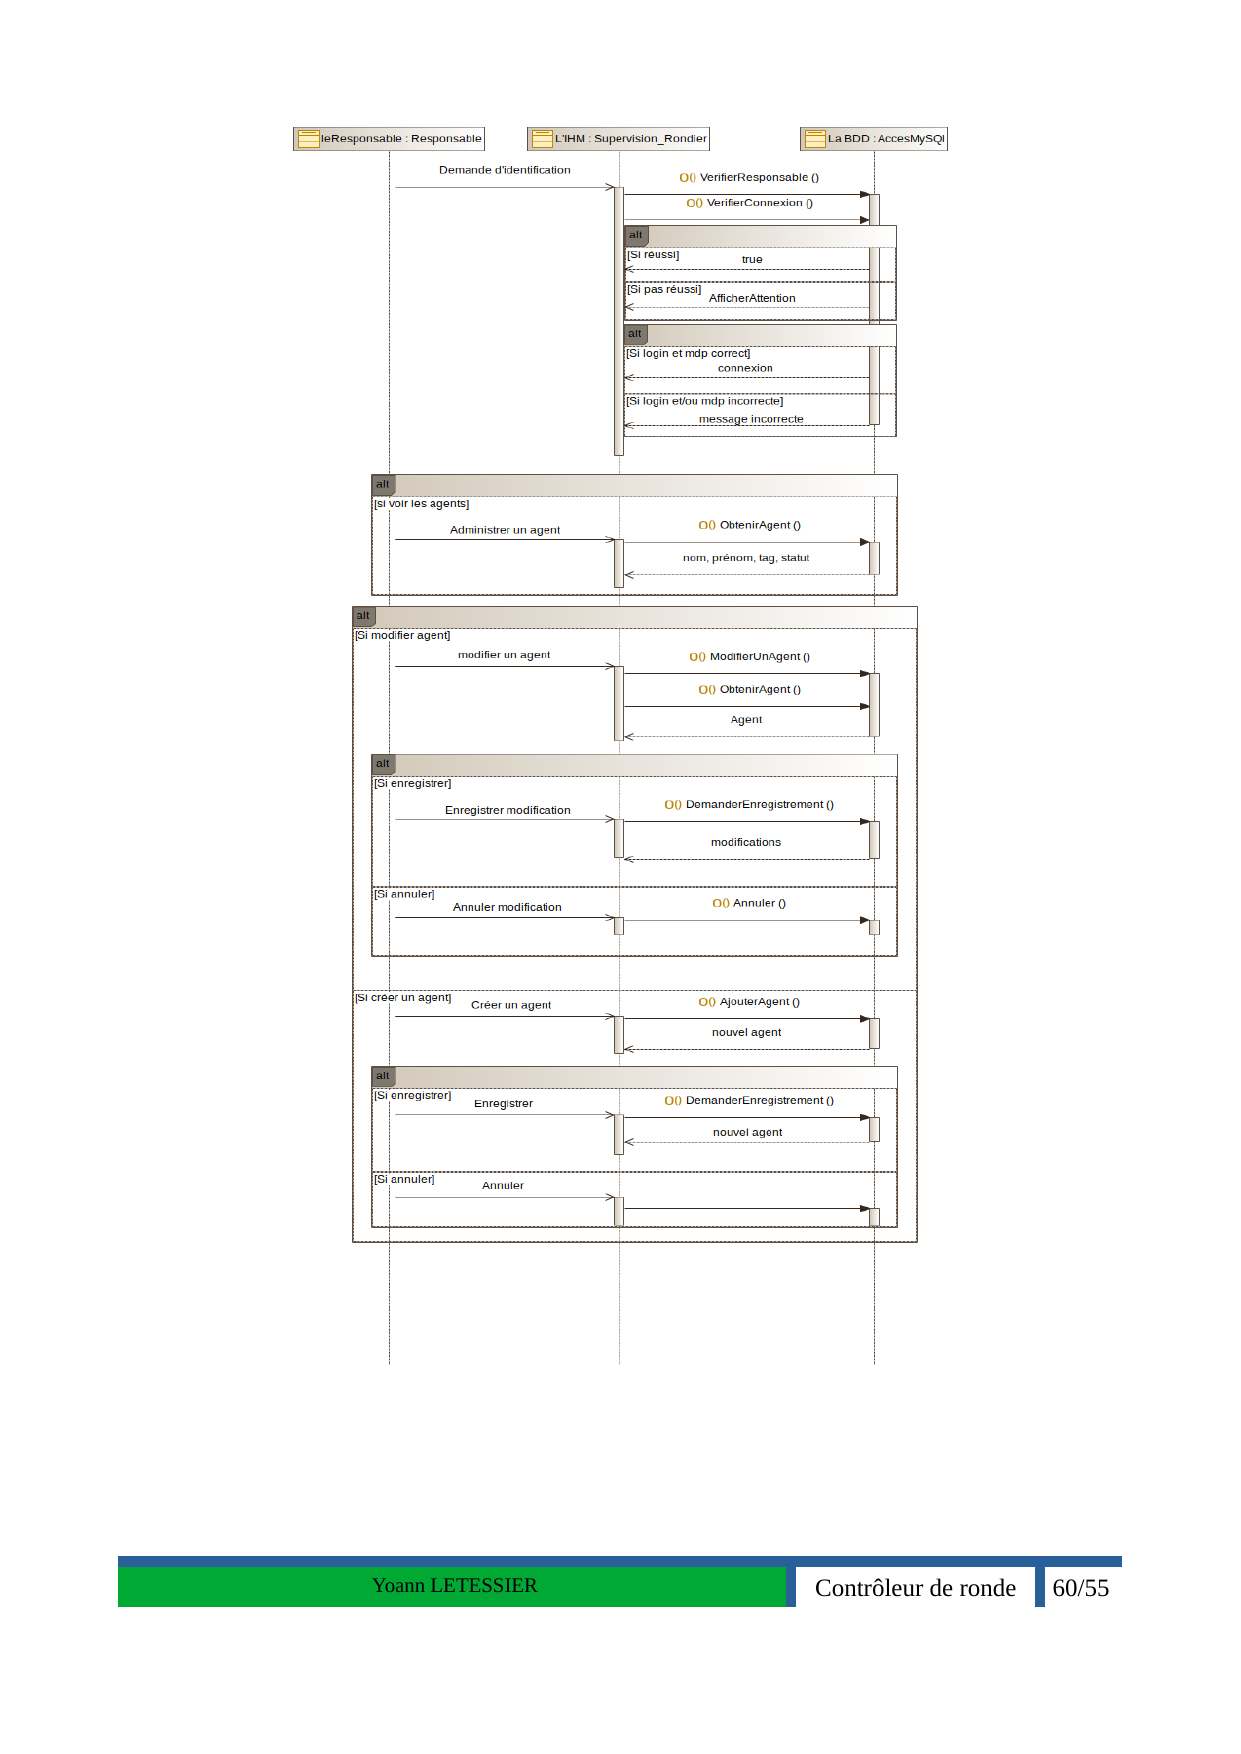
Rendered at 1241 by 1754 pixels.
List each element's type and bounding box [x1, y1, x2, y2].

picture [283, 118, 957, 1373]
